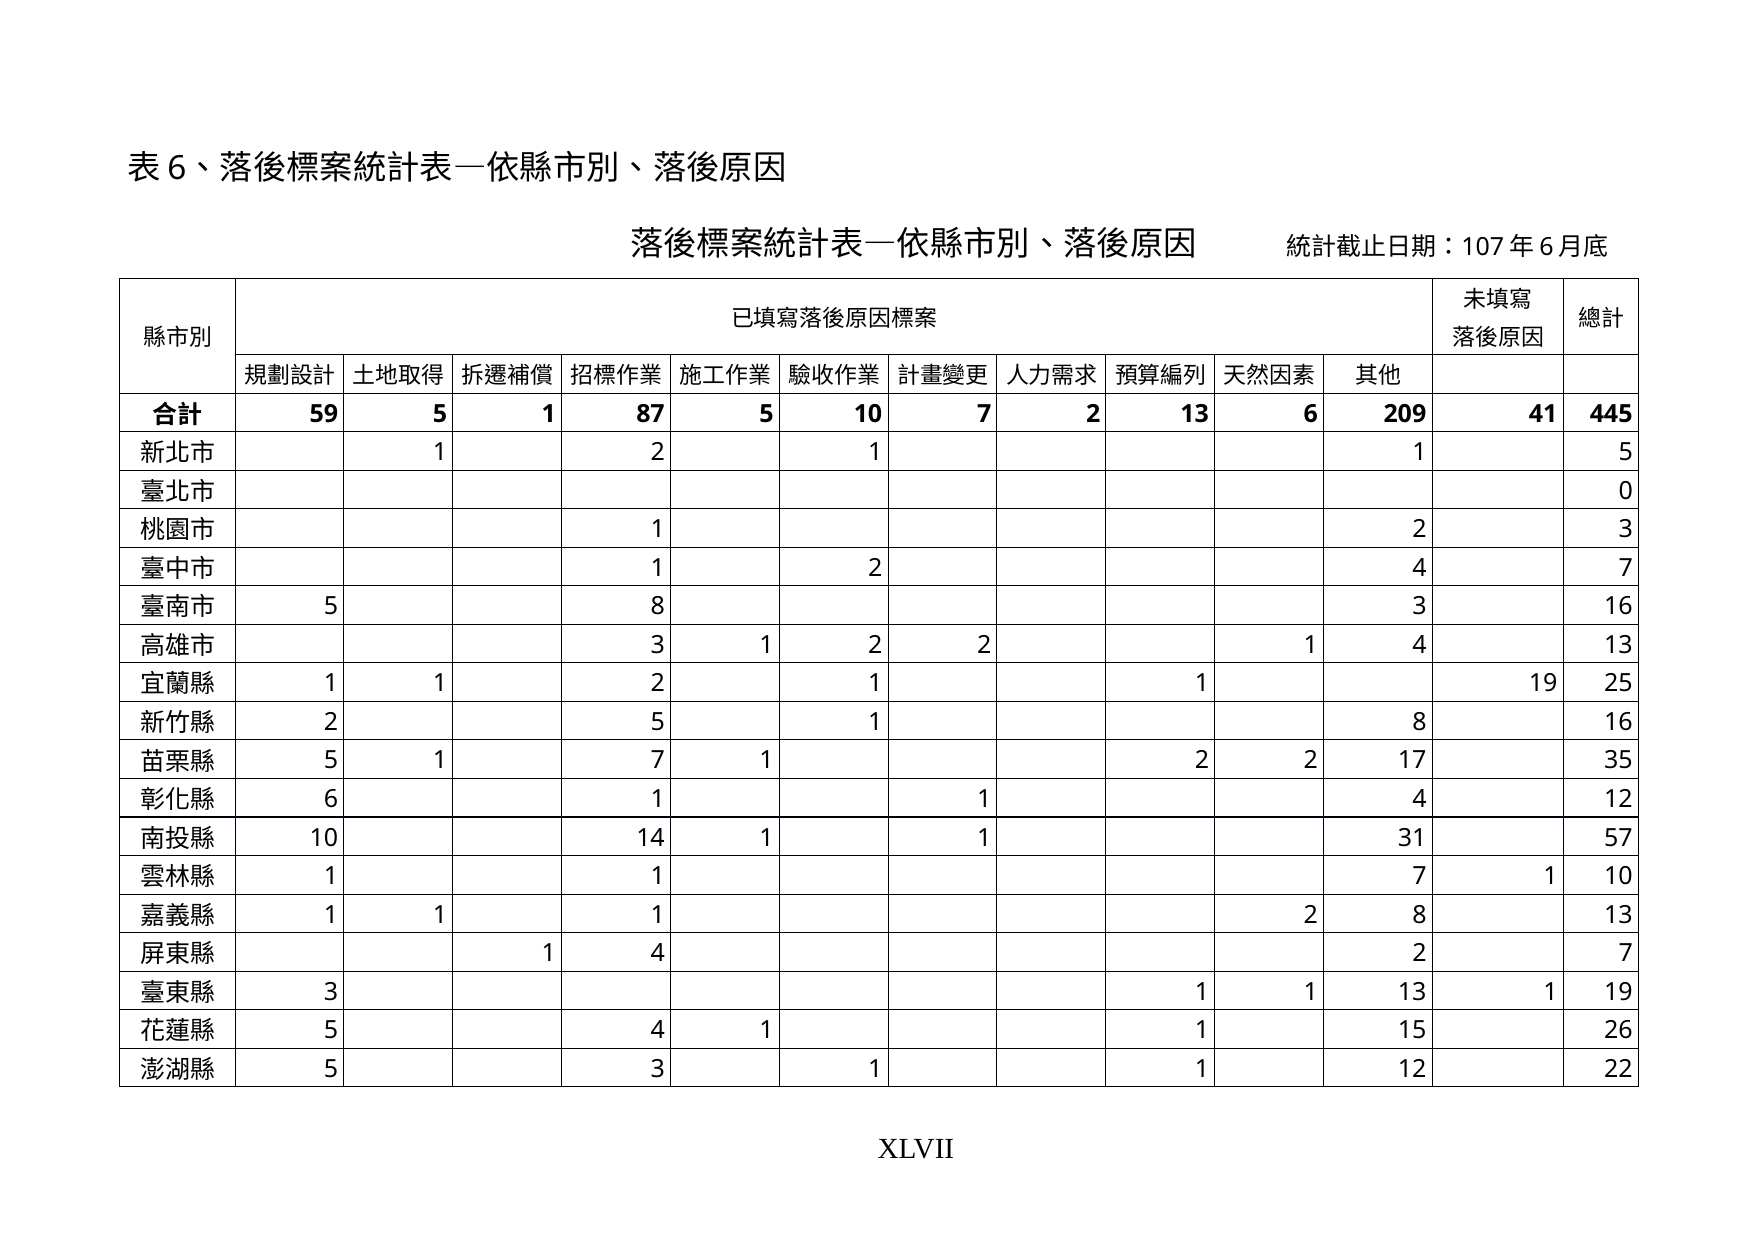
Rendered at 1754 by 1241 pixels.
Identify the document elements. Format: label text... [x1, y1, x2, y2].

table_cell [671, 432, 779, 469]
table_cell 1 [344, 740, 452, 778]
table_cell 2 [1324, 933, 1432, 971]
table_cell [1215, 548, 1323, 585]
table_header 縣市別 [120, 279, 235, 392]
table_cell 1 [344, 432, 452, 469]
table_cell 其他 [1324, 355, 1432, 392]
table_cell 3 [562, 1049, 670, 1086]
table_cell 天然因素 [1215, 355, 1323, 392]
table_cell 8 [1324, 895, 1432, 932]
table_cell 1 [453, 933, 561, 971]
table_cell 2 [236, 702, 343, 739]
table_cell 1 [671, 1010, 779, 1048]
table_cell 8 [1324, 702, 1432, 739]
table_cell 2 [562, 663, 670, 701]
table_cell [1106, 432, 1214, 469]
table_cell 拆遷補償 [453, 355, 561, 392]
table_cell [344, 1010, 452, 1048]
table_cell [453, 895, 561, 932]
table_cell 3 [1324, 586, 1432, 624]
table_cell [1215, 1049, 1323, 1086]
table_cell [344, 702, 452, 739]
table_cell 10 [780, 394, 888, 431]
table_cell 4 [1324, 625, 1432, 662]
table_cell [889, 895, 996, 932]
table_cell [1433, 548, 1563, 585]
table_cell 13 [1324, 972, 1432, 1009]
table_cell 12 [1564, 779, 1638, 816]
table_cell 新竹縣 [120, 702, 235, 739]
table_cell [453, 471, 561, 508]
table_cell [453, 740, 561, 778]
table_cell 1 [344, 663, 452, 701]
table_cell 4 [562, 933, 670, 971]
table_cell 1 [562, 856, 670, 893]
table_cell 10 [1564, 856, 1638, 893]
table_cell [453, 663, 561, 701]
table_cell [1106, 702, 1214, 739]
table_cell 預算編列 [1106, 355, 1214, 392]
table_cell [889, 972, 996, 1009]
table_cell 1 [1215, 972, 1323, 1009]
table_cell [997, 779, 1105, 816]
table_cell [889, 1010, 996, 1048]
table_cell [562, 471, 670, 508]
text 落後標案統計表—依縣市別、落後原因 統計截止日期：107年6月底 [71, 203, 1608, 278]
table_cell [1433, 779, 1563, 816]
table_cell [997, 895, 1105, 932]
table_cell [344, 625, 452, 662]
table_cell 2 [889, 625, 996, 662]
table_cell [1215, 471, 1323, 508]
table_cell 1 [889, 818, 996, 855]
table_cell 彰化縣 [120, 779, 235, 816]
table_cell [344, 972, 452, 1009]
table_cell [236, 432, 343, 469]
table_cell 南投縣 [120, 818, 235, 855]
table_cell [997, 933, 1105, 971]
table_cell [780, 933, 888, 971]
table_cell 1 [889, 779, 996, 816]
table_cell [671, 856, 779, 893]
table_cell [997, 625, 1105, 662]
table_cell 17 [1324, 740, 1432, 778]
table_cell [1433, 702, 1563, 739]
table_cell 規劃設計 [236, 355, 343, 392]
table_cell 3 [1564, 509, 1638, 547]
table_cell [1106, 548, 1214, 585]
table_cell 施工作業 [671, 355, 779, 392]
table_cell 12 [1324, 1049, 1432, 1086]
table_cell 5 [562, 702, 670, 739]
table_cell 1 [671, 818, 779, 855]
table_cell [344, 548, 452, 585]
table_cell 4 [1324, 779, 1432, 816]
table_cell [671, 933, 779, 971]
table_cell [889, 663, 996, 701]
table_cell 澎湖縣 [120, 1049, 235, 1086]
table_cell [1433, 625, 1563, 662]
table_cell 1 [344, 895, 452, 932]
table_cell [671, 895, 779, 932]
table_cell [889, 856, 996, 893]
table_cell 1 [780, 1049, 888, 1086]
table_cell [1215, 856, 1323, 893]
table_cell 1 [562, 548, 670, 585]
table_cell [1215, 933, 1323, 971]
table_cell 41 [1433, 394, 1563, 431]
table_cell [453, 818, 561, 855]
table_cell 新北市 [120, 432, 235, 469]
table_cell 5 [344, 394, 452, 431]
table_cell 5 [236, 740, 343, 778]
table_cell 高雄市 [120, 625, 235, 662]
table_cell [889, 740, 996, 778]
table_cell 1 [562, 895, 670, 932]
table_cell [889, 471, 996, 508]
table_cell 2 [1215, 740, 1323, 778]
table_cell 花蓮縣 [120, 1010, 235, 1048]
table_cell [1106, 779, 1214, 816]
table_cell [344, 779, 452, 816]
table_cell [1106, 818, 1214, 855]
table_cell 1 [780, 702, 888, 739]
table_cell [671, 471, 779, 508]
table_cell [1433, 1049, 1563, 1086]
table_cell [997, 856, 1105, 893]
table_cell [997, 1049, 1105, 1086]
table_cell [997, 586, 1105, 624]
table_cell 1 [562, 779, 670, 816]
table_cell [1433, 818, 1563, 855]
table_cell 人力需求 [997, 355, 1105, 392]
table_header 已填寫落後原因標案 [236, 279, 1432, 354]
table_cell [780, 972, 888, 1009]
table_cell 10 [236, 818, 343, 855]
table_cell 2 [997, 394, 1105, 431]
table_header 總計 [1564, 279, 1638, 354]
table_cell [780, 471, 888, 508]
table_cell [1433, 432, 1563, 469]
table_cell [1215, 702, 1323, 739]
table_cell [780, 895, 888, 932]
table_cell [344, 818, 452, 855]
table_cell [889, 933, 996, 971]
table_cell 7 [1324, 856, 1432, 893]
table_cell [780, 509, 888, 547]
table_cell 3 [562, 625, 670, 662]
table_cell [780, 856, 888, 893]
table_cell 1 [1106, 1049, 1214, 1086]
table_cell [1433, 471, 1563, 508]
table_cell 臺東縣 [120, 972, 235, 1009]
table_cell [1215, 818, 1323, 855]
table_cell 57 [1564, 818, 1638, 855]
table_cell [889, 1049, 996, 1086]
table_cell [780, 1010, 888, 1048]
table_cell [671, 1049, 779, 1086]
table_cell [453, 972, 561, 1009]
table_cell 1 [236, 895, 343, 932]
table_cell [671, 702, 779, 739]
table_cell 13 [1564, 625, 1638, 662]
table_cell 宜蘭縣 [120, 663, 235, 701]
table_cell 13 [1106, 394, 1214, 431]
table_cell [997, 1010, 1105, 1048]
table_cell 26 [1564, 1010, 1638, 1048]
table_cell 16 [1564, 702, 1638, 739]
table_cell 2 [562, 432, 670, 469]
table_cell 35 [1564, 740, 1638, 778]
table_cell [1215, 586, 1323, 624]
table_cell [671, 663, 779, 701]
table_cell 驗收作業 [780, 355, 888, 392]
table_cell [1324, 663, 1432, 701]
table_cell [344, 471, 452, 508]
table_cell [236, 509, 343, 547]
table_cell [889, 432, 996, 469]
table_cell [453, 625, 561, 662]
table_cell [997, 740, 1105, 778]
table_cell [889, 548, 996, 585]
table_cell [997, 471, 1105, 508]
table_cell 2 [780, 625, 888, 662]
table_cell [453, 779, 561, 816]
table_cell 87 [562, 394, 670, 431]
table_cell [236, 625, 343, 662]
table_cell 13 [1564, 895, 1638, 932]
table_cell 7 [562, 740, 670, 778]
table_cell 2 [1215, 895, 1323, 932]
table_cell [1215, 509, 1323, 547]
table_cell [1106, 933, 1214, 971]
table_cell 2 [780, 548, 888, 585]
table_cell [1215, 663, 1323, 701]
table_cell 1 [1106, 972, 1214, 1009]
table_cell 1 [671, 625, 779, 662]
table_cell 屏東縣 [120, 933, 235, 971]
table_cell [1324, 471, 1432, 508]
table_cell 5 [236, 586, 343, 624]
table_cell 臺北市 [120, 471, 235, 508]
table_cell [1564, 355, 1638, 392]
table_cell 7 [889, 394, 996, 431]
table_cell [344, 586, 452, 624]
table_cell [997, 702, 1105, 739]
table_cell 1 [562, 509, 670, 547]
table_cell 8 [562, 586, 670, 624]
table_header 未填寫 落後原因 [1433, 279, 1563, 354]
table_cell [1433, 355, 1563, 392]
table_cell 7 [1564, 933, 1638, 971]
table_cell [1433, 1010, 1563, 1048]
table_cell [453, 548, 561, 585]
table_cell [1106, 625, 1214, 662]
table_cell 22 [1564, 1049, 1638, 1086]
table_cell 計畫變更 [889, 355, 996, 392]
table_cell 209 [1324, 394, 1432, 431]
table_cell 1 [453, 394, 561, 431]
table_cell 0 [1564, 471, 1638, 508]
table_cell [780, 586, 888, 624]
table_cell [1215, 432, 1323, 469]
table_cell [1433, 895, 1563, 932]
table_cell [453, 586, 561, 624]
table_cell 7 [1564, 548, 1638, 585]
table_cell [671, 972, 779, 1009]
table_cell [453, 702, 561, 739]
table_cell 19 [1564, 972, 1638, 1009]
table_cell [344, 509, 452, 547]
table_cell [889, 509, 996, 547]
table_cell 4 [562, 1010, 670, 1048]
table_cell [1106, 509, 1214, 547]
table_cell [780, 779, 888, 816]
table_cell 臺中市 [120, 548, 235, 585]
table_cell 1 [1106, 663, 1214, 701]
table_cell [997, 509, 1105, 547]
table_cell [1433, 933, 1563, 971]
table_cell [780, 740, 888, 778]
table_cell 2 [1106, 740, 1214, 778]
table_cell 苗栗縣 [120, 740, 235, 778]
table_cell [344, 933, 452, 971]
table_cell 31 [1324, 818, 1432, 855]
table_cell [1433, 509, 1563, 547]
table_cell 14 [562, 818, 670, 855]
table_cell [236, 933, 343, 971]
table_cell 嘉義縣 [120, 895, 235, 932]
table_cell [562, 972, 670, 1009]
table_cell 合計 [120, 394, 235, 431]
table_cell [1433, 586, 1563, 624]
table_cell [1106, 895, 1214, 932]
table_cell [344, 1049, 452, 1086]
table_cell [344, 856, 452, 893]
table_cell 1 [236, 663, 343, 701]
table_cell 6 [1215, 394, 1323, 431]
table_cell 6 [236, 779, 343, 816]
table_cell [453, 1010, 561, 1048]
table_cell 1 [1106, 1010, 1214, 1048]
table_cell 1 [1324, 432, 1432, 469]
table_cell 1 [780, 663, 888, 701]
table_cell 土地取得 [344, 355, 452, 392]
table_cell 3 [236, 972, 343, 1009]
table_cell [1106, 586, 1214, 624]
table_cell [997, 548, 1105, 585]
table_cell [453, 856, 561, 893]
table_cell 25 [1564, 663, 1638, 701]
table_cell 19 [1433, 663, 1563, 701]
table_cell 15 [1324, 1010, 1432, 1048]
table_cell [1106, 856, 1214, 893]
table_cell [1215, 1010, 1323, 1048]
table_cell 445 [1564, 394, 1638, 431]
table_cell 1 [780, 432, 888, 469]
table_cell 1 [671, 740, 779, 778]
table_cell [671, 548, 779, 585]
table_cell [236, 548, 343, 585]
table_cell 16 [1564, 586, 1638, 624]
table_cell [997, 663, 1105, 701]
table_cell 1 [1215, 625, 1323, 662]
table_cell 臺南市 [120, 586, 235, 624]
table_cell [1215, 779, 1323, 816]
table_cell [453, 509, 561, 547]
table_cell [1433, 740, 1563, 778]
table_cell 1 [1433, 972, 1563, 1009]
table_cell 59 [236, 394, 343, 431]
table_cell 5 [1564, 432, 1638, 469]
table_cell 2 [1324, 509, 1432, 547]
subtitle 表6、落後標案統計表—依縣市別、落後原因 [127, 128, 1683, 203]
table_cell [453, 432, 561, 469]
table_cell 5 [236, 1049, 343, 1086]
table_cell [671, 779, 779, 816]
table_cell 雲林縣 [120, 856, 235, 893]
table_cell 招標作業 [562, 355, 670, 392]
table_cell [780, 818, 888, 855]
table_cell [997, 432, 1105, 469]
table_cell [889, 702, 996, 739]
table_cell [1106, 471, 1214, 508]
table_cell [997, 818, 1105, 855]
table_cell 5 [671, 394, 779, 431]
table_cell 5 [236, 1010, 343, 1048]
table_cell [997, 972, 1105, 1009]
table_cell 1 [236, 856, 343, 893]
table_cell 桃園市 [120, 509, 235, 547]
table_cell [889, 586, 996, 624]
table_cell 4 [1324, 548, 1432, 585]
table_cell [671, 586, 779, 624]
table_cell [671, 509, 779, 547]
table_cell 1 [1433, 856, 1563, 893]
table_cell [453, 1049, 561, 1086]
table_cell [236, 471, 343, 508]
